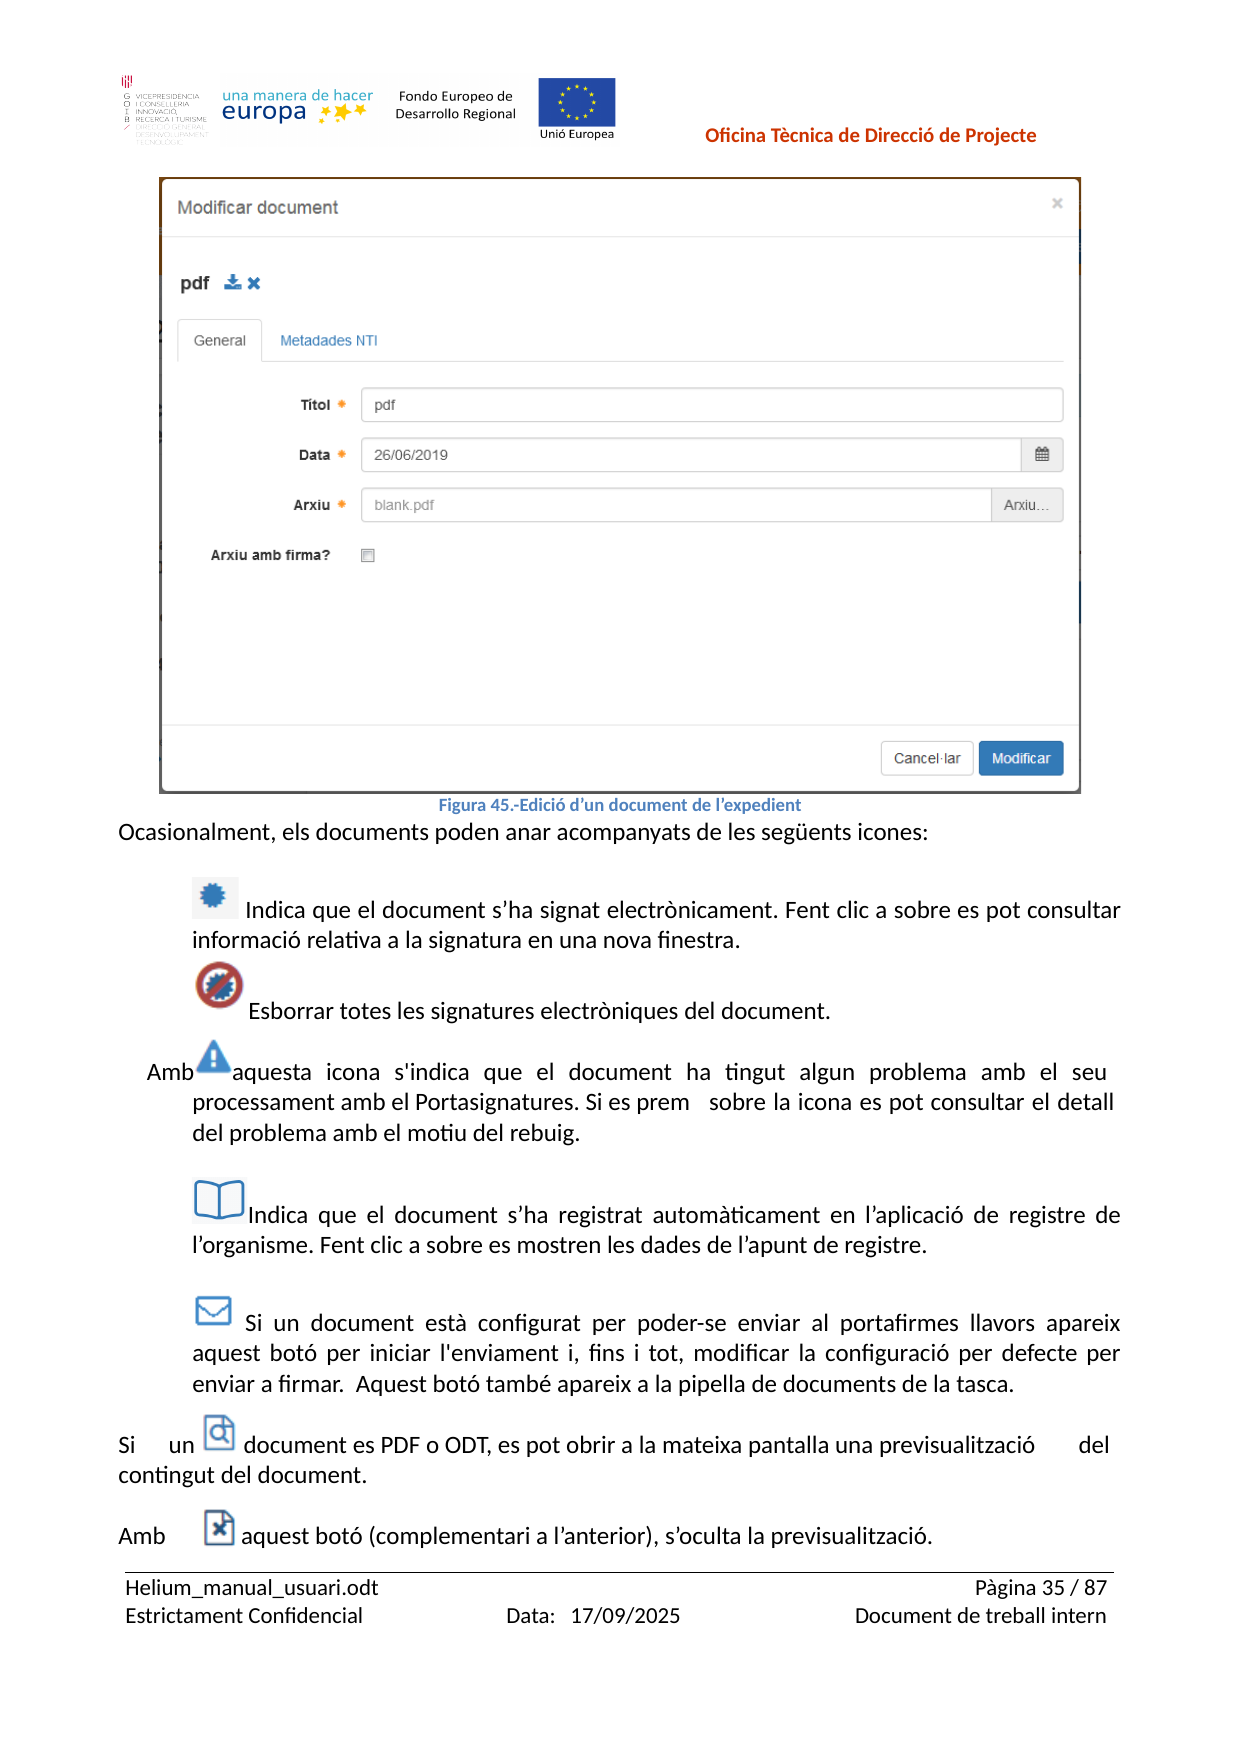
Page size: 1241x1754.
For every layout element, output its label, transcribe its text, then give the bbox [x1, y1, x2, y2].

text Esborrar totes les signatures electròniques del document. [192, 955, 1122, 1025]
text aquest botó (complementari a l’anterior), s’oculta la previsualització. [241, 1521, 1122, 1551]
text Si un document es PDF o ODT, es pot obrir a la mateixa pantalla una previsualització del contingut del document. [118, 1429, 1122, 1490]
picture [191, 955, 249, 1019]
picture [191, 1177, 248, 1224]
picture [118, 73, 213, 147]
text Indica que el document s’ha registrat automàticament en l’aplicació de registre de l’organisme. Fent clic a sobre es mostren les dades de l’apunt de registre. [192, 1178, 1122, 1260]
text Ocasionalment, els documents poden anar acompanyats de les següents icones: [118, 817, 1122, 847]
picture [192, 1290, 235, 1332]
picture [194, 1037, 232, 1078]
text Indica que el document s’ha signat electrònicament. Fent clic a sobre es pot consultar informació relativa a la signatura en una nova finestra. [192, 878, 1122, 955]
text Si un document està configurat per poder-se enviar al portafirmes llavors apareix aquest botó per iniciar l'enviament i, fins i tot, modificar la configuració per defecte per enviar a firmar. Aquest botó també apareix a la pipella de documents de la tasca. [192, 1291, 1122, 1398]
text Amb aquesta icona s'indica que el document ha tingut algun problema amb el seu processament amb el Portasignatures. Si es prem sobre la icona es pot consultar el detall del problema amb el motiu del rebuig. [118, 1056, 1122, 1147]
picture [159, 177, 1082, 794]
picture [194, 1407, 244, 1460]
picture [219, 73, 621, 147]
picture [192, 1503, 241, 1552]
text Amb [118, 1521, 192, 1551]
picture [191, 877, 239, 919]
text Figura 45.-Edició d’un document de l’expedient [118, 794, 1122, 817]
